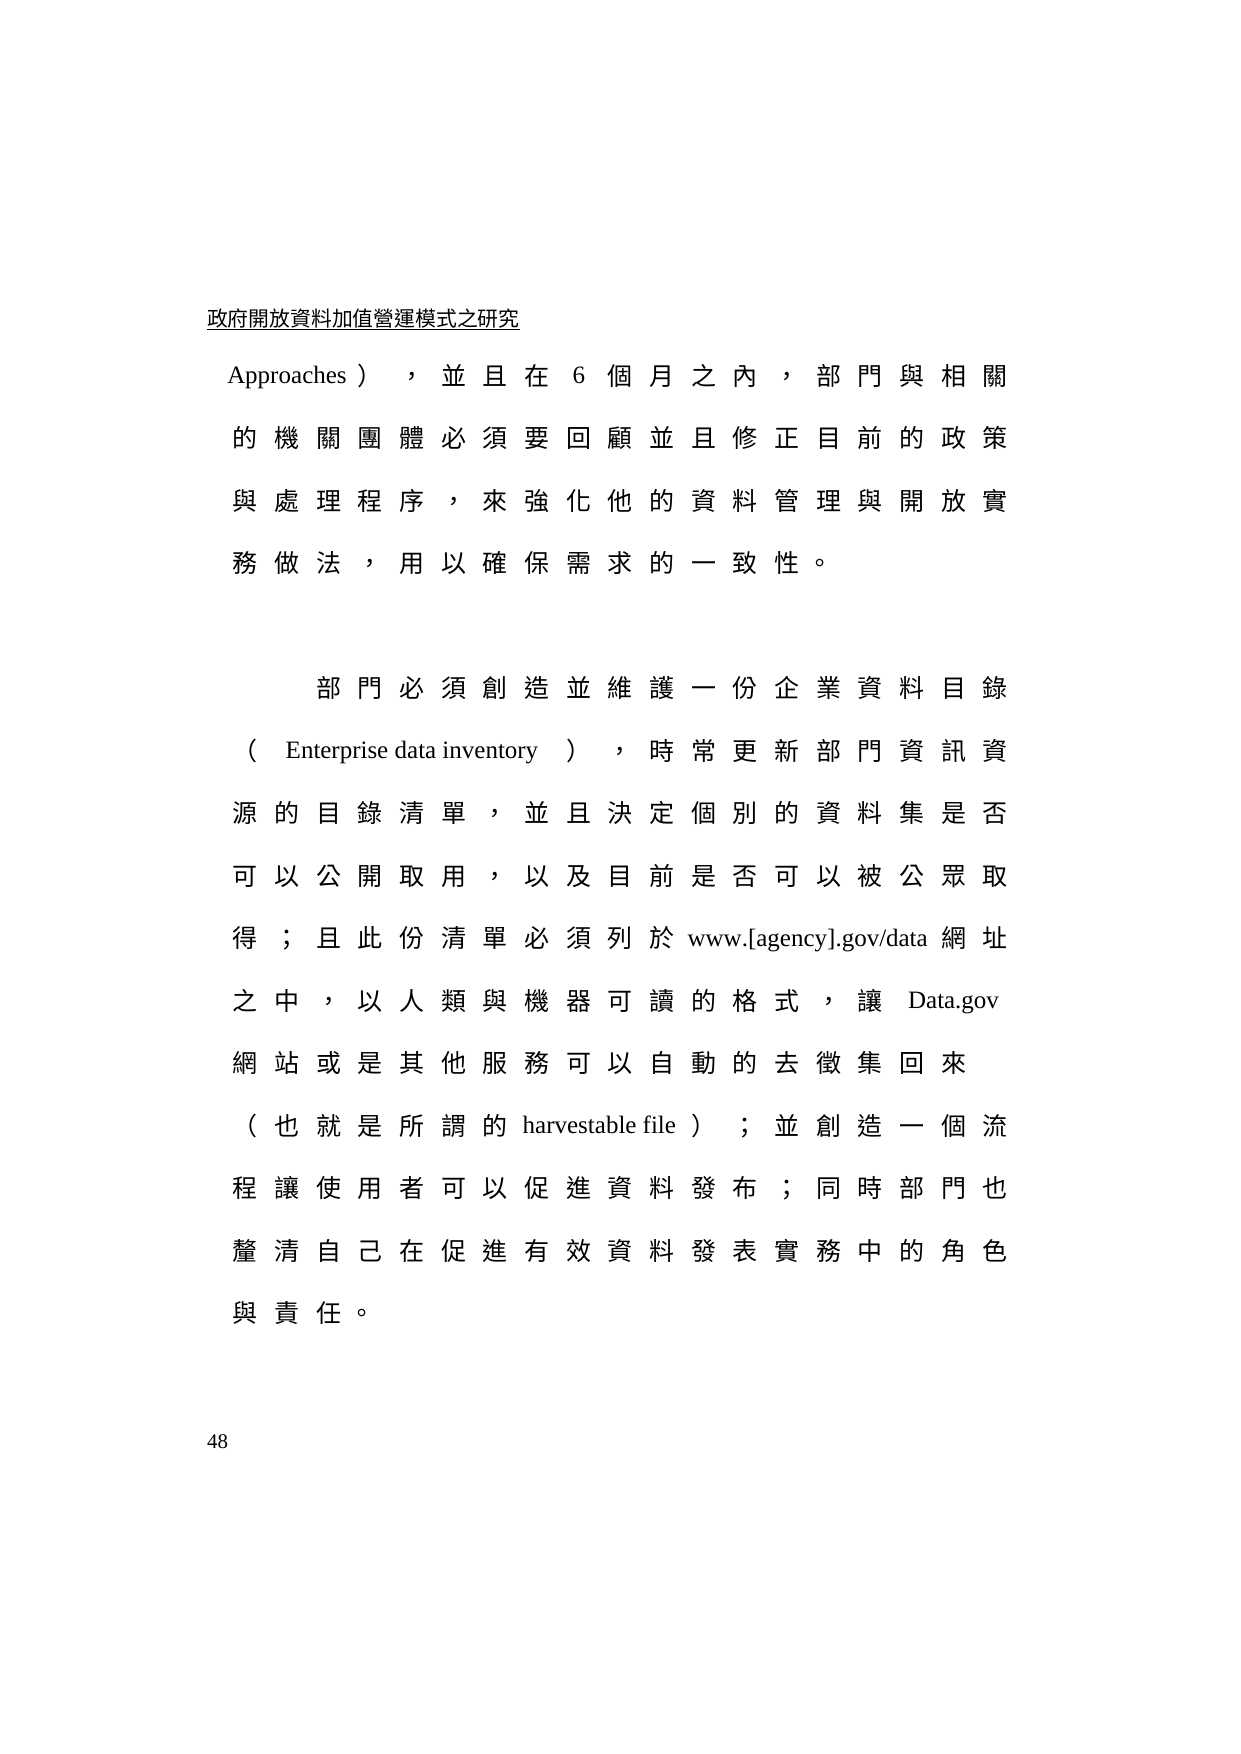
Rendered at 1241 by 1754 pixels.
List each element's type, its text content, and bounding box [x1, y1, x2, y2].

text Approaches），並且在6個月之內，部門與相關的機關團體必須要回顧並且修正目前的政策與處理程序，來強化他的資料管理與開放實務做法，用以確保需求的一致性。 [224, 333, 1016, 583]
text 部門必須創造並維護一份企業資料目錄（Enterprise data inventory），時常更新部門資訊資源的目錄清單，並且決定個別的資料集是否可以公開取用，以及目前是否可以被公眾取得；且此份清單必須列於www.[agency].gov/data網址之中，以人類與機器可讀的格式，讓Data.gov網站或是其他服務可以自動的去徵集回來（也就是所謂的harvestable file）；並創造一個流程讓使用者可以促進資料發布；同時部門也釐清自己在促進有效資料發表實務中的角色與責任。 [224, 645, 1016, 1333]
